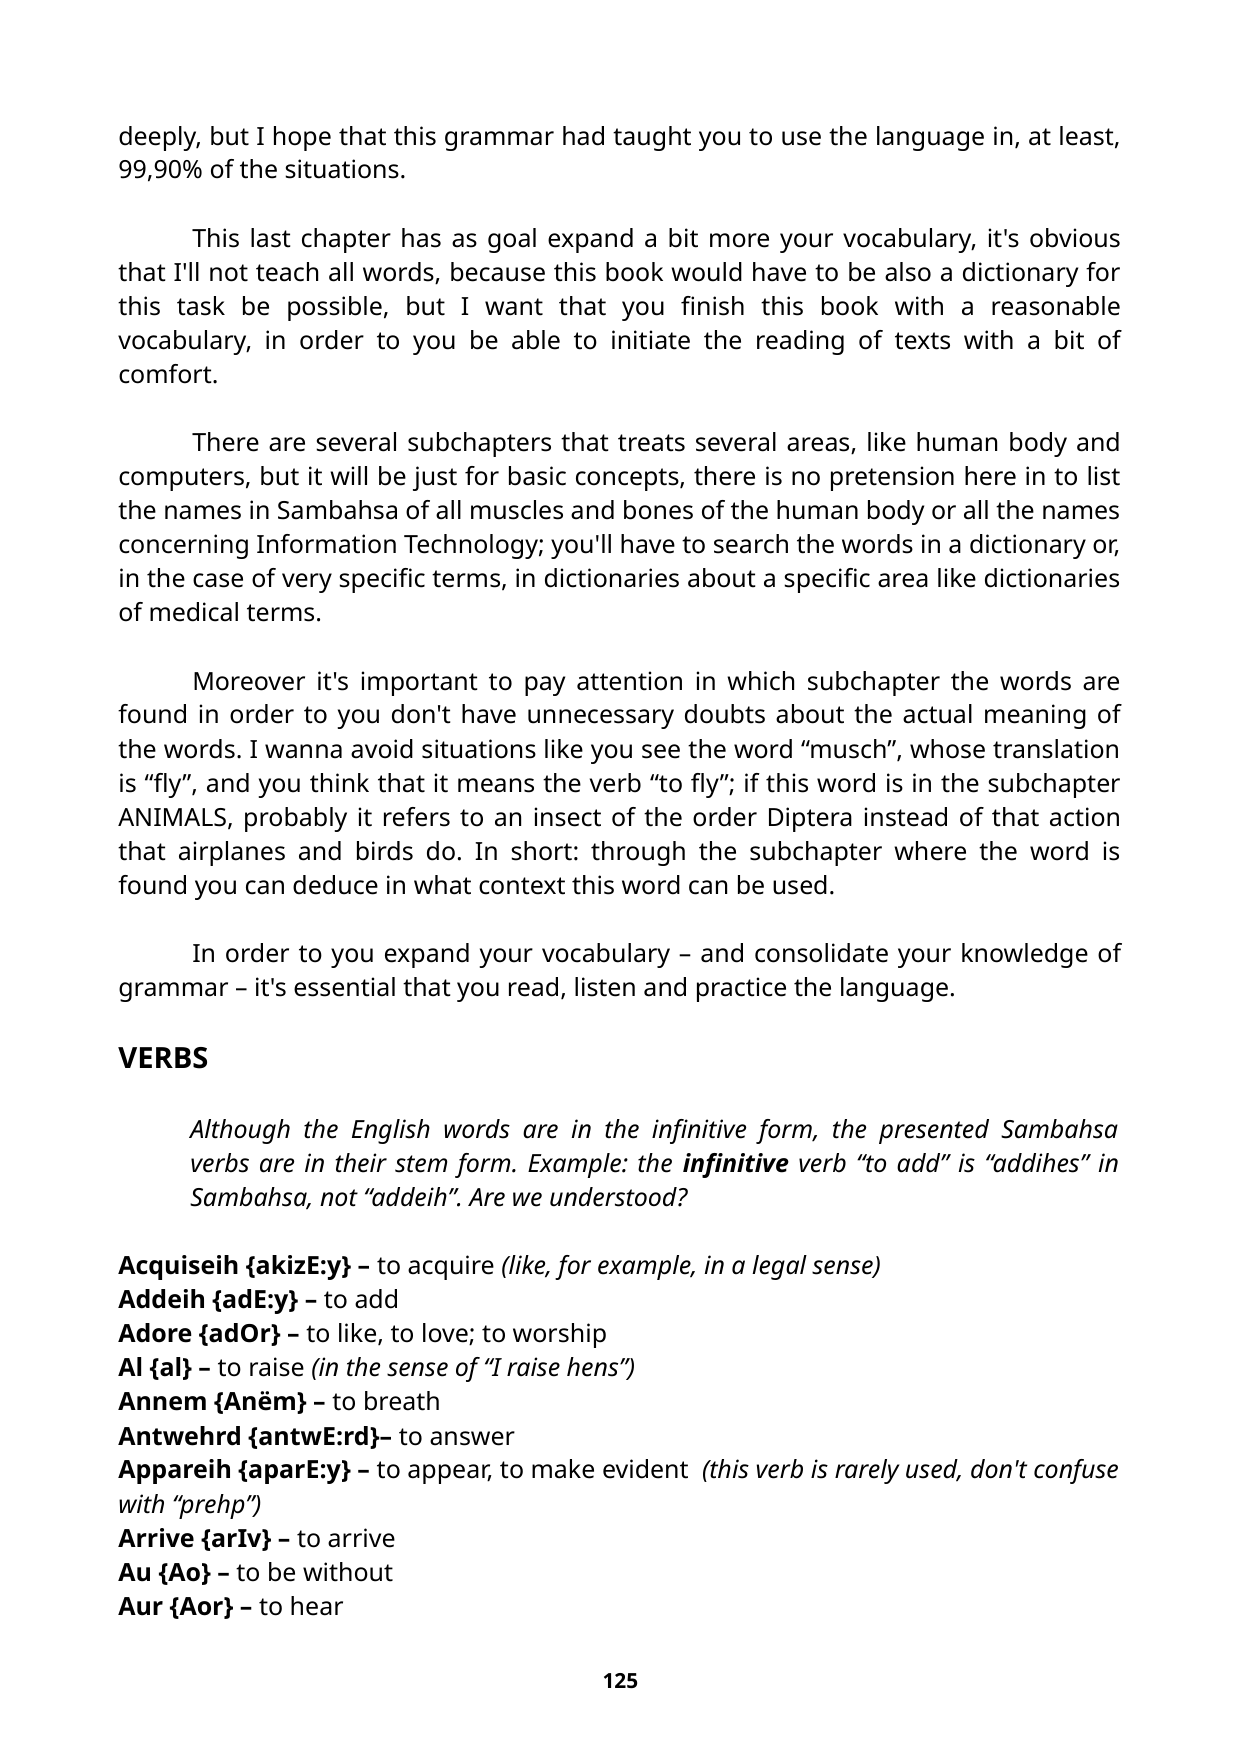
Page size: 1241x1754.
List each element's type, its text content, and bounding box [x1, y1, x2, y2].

text Acquiseih {akizE:y} – to acquire (like, for example, in a legal sense) [118, 1248, 1122, 1282]
text Appareih {aparE:y} – to appear, to make evident (this verb is rarely used, don't confuse with “prehp”) [118, 1452, 1122, 1520]
text Moreover it's important to pay attention in which subchapter the words are found in order to you don't have unnecessary doubts about the actual meaning of the words. I wanna avoid situations like you see the word “musch”, whose translation is “fly”, and you think that it means the verb “to fly”; if this word is in the subchapter ANIMALS, probably it refers to an insect of the order Diptera instead of that action that airplanes and birds do. In short: through the subchapter where the word is found you can deduce in what context this word can be used. [118, 663, 1122, 902]
text Addeih {adE:y} – to add [118, 1282, 1122, 1316]
text Adore {adOr} – to like, to love; to worship [118, 1316, 1122, 1350]
text Antwehrd {antwE:rd}– to answer [118, 1418, 1122, 1452]
text There are several subchapters that treats several areas, like human body and computers, but it will be just for basic concepts, there is no pretension here in to list the names in Sambahsa of all muscles and bones of the human body or all the names concerning Information Technology; you'll have to search the words in a dictionary or, in the case of very specific terms, in dictionaries about a specific area like dictionaries of medical terms. [118, 425, 1122, 629]
text This last chapter has as goal expand a bit more your vocabulary, it's obvious that I'll not teach all words, because this book would have to be also a dictionary for this task be possible, but I want that you finish this book with a reasonable vocabulary, in order to you be able to initiate the reading of texts with a bit of comfort. [118, 220, 1122, 391]
text Although the English words are in the infinitive form, the presented Sambahsa verbs are in their stem form. Example: the infinitive verb “to add” is “addihes” in Sambahsa, not “addeih”. Are we understood? [190, 1112, 1122, 1214]
text Annem {Anëm} – to breath [118, 1384, 1122, 1418]
text deeply, but I hope that this grammar had taught you to use the language in, at least, 99,90% of the situations. [118, 118, 1122, 186]
subtitle VERBS [118, 1038, 1122, 1077]
text Au {Ao} – to be without [118, 1554, 1122, 1588]
text Arrive {arIv} – to arrive [118, 1520, 1122, 1554]
text Al {al} – to raise (in the sense of “I raise hens”) [118, 1350, 1122, 1384]
text Aur {Aor} – to hear [118, 1588, 1122, 1622]
text In order to you expand your vocabulary – and consolidate your knowledge of grammar – it's essential that you read, listen and practice the language. [118, 936, 1122, 1004]
